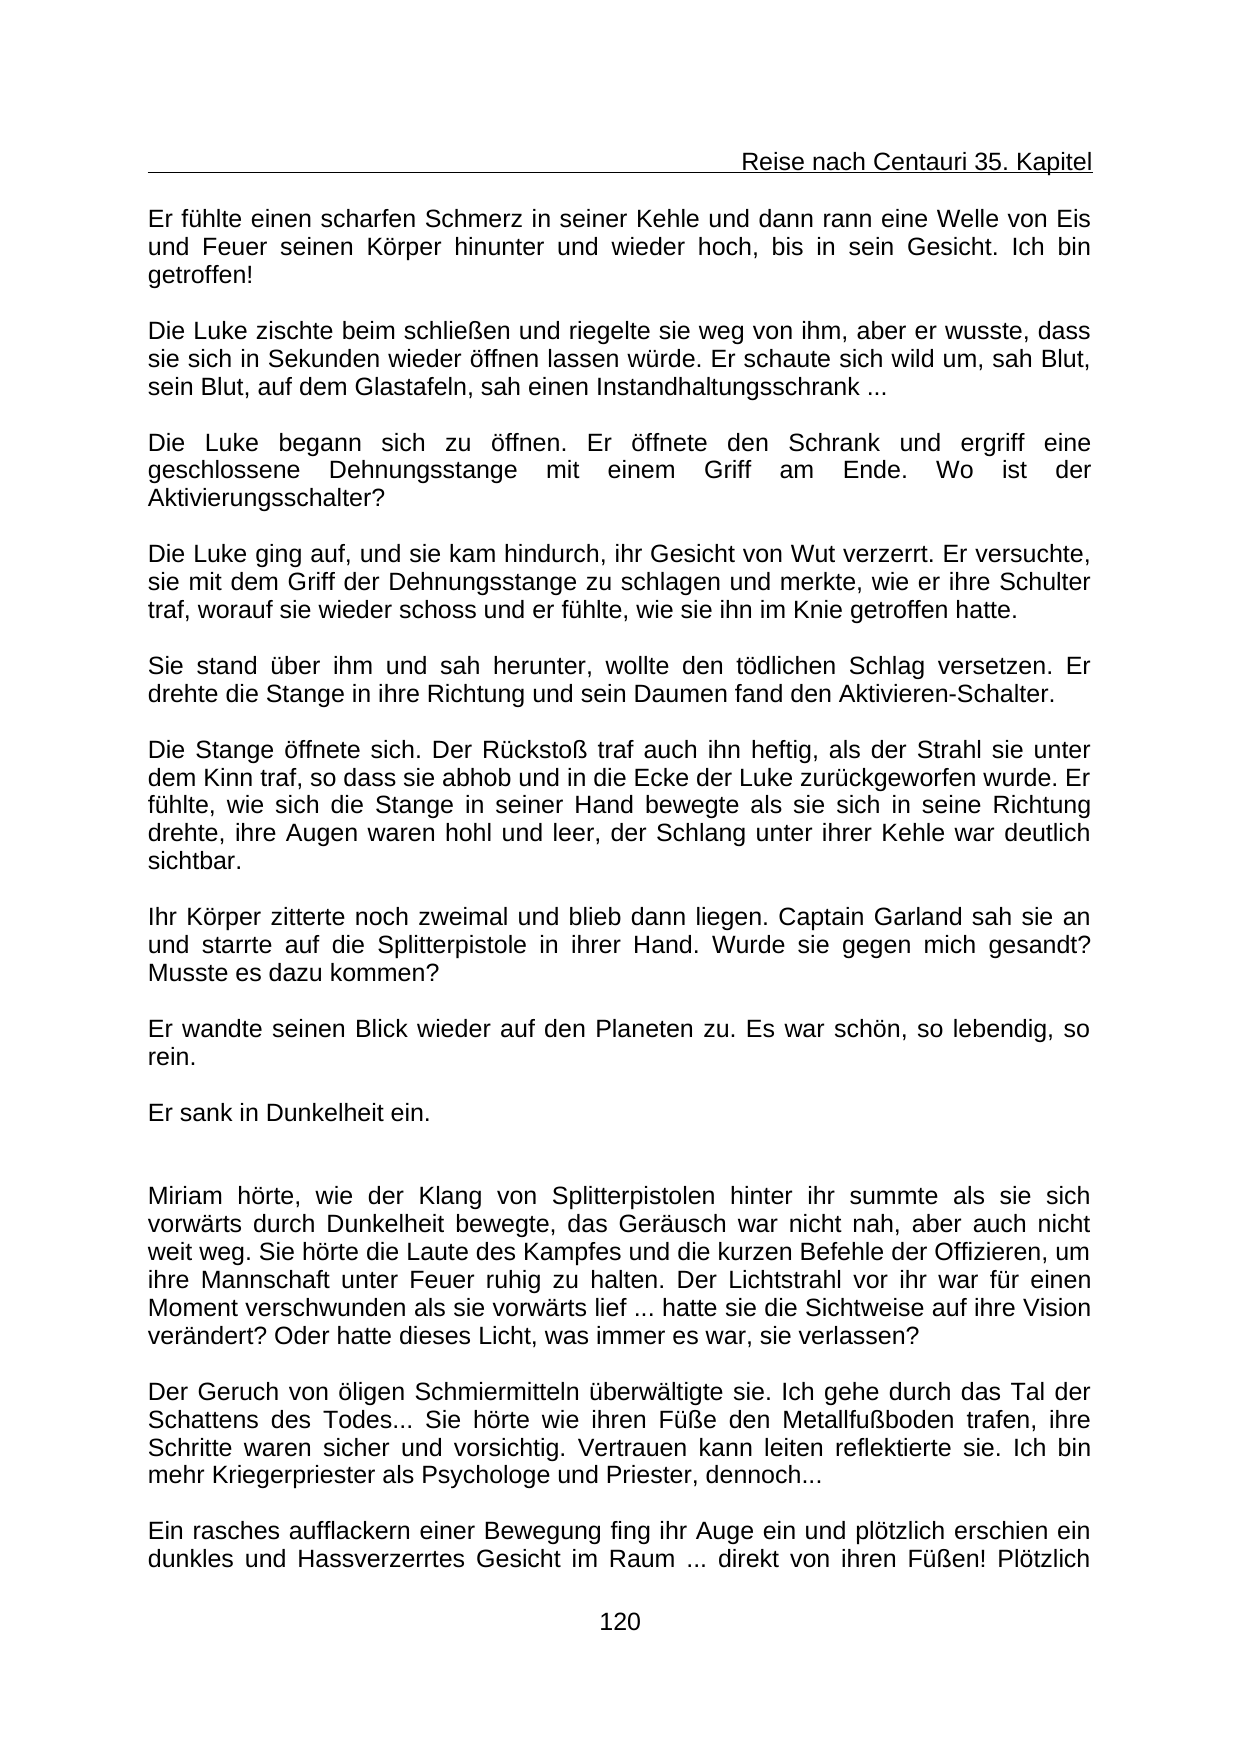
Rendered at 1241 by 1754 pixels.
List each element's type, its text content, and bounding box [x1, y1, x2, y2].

text Ein rasches aufflackern einer Bewegung fing ihr Auge ein und plötzlich erschien ein dunkles und Hassverzerrtes Gesicht im Raum ... direkt von ihren Füßen! Plötzlich [148, 1517, 1092, 1573]
text Die Stange öffnete sich. Der Rückstoß traf auch ihn heftig, als der Strahl sie unter dem Kinn traf, so dass sie abhob und in die Ecke der Luke zurückgeworfen wurde. Er fühlte, wie sich die Stange in seiner Hand bewegte als sie sich in seine Richtung drehte, ihre Augen waren hohl und leer, der Schlang unter ihrer Kehle war deutlich sichtbar. [148, 735, 1092, 875]
text Sie stand über ihm und sah herunter, wollte den tödlichen Schlag versetzen. Er drehte die Stange in ihre Richtung und sein Daumen fand den Aktivieren-Schalter. [148, 652, 1092, 707]
text Ihr Körper zitterte noch zweimal und blieb dann liegen. Captain Garland sah sie an und starrte auf die Splitterpistole in ihrer Hand. Wurde sie gegen mich gesandt? Musste es dazu kommen? [148, 903, 1092, 987]
text Er sank in Dunkelheit ein. [148, 1098, 1092, 1126]
text Die Luke ging auf, und sie kam hindurch, ihr Gesicht von Wut verzerrt. Er versuchte, sie mit dem Griff der Dehnungsstange zu schlagen und merkte, wie er ihre Schulter traf, worauf sie wieder schoss und er fühlte, wie sie ihn im Knie getroffen hatte. [148, 540, 1092, 624]
text Die Luke zischte beim schließen und riegelte sie weg von ihm, aber er wusste, dass sie sich in Sekunden wieder öffnen lassen würde. Er schaute sich wild um, sah Blut, sein Blut, auf dem Glastafeln, sah einen Instandhaltungsschrank ... [148, 317, 1092, 400]
text Der Geruch von öligen Schmiermitteln überwältigte sie. Ich gehe durch das Tal der Schattens des Todes... Sie hörte wie ihren Füße den Metallfußboden trafen, ihre Schritte waren sicher und vorsichtig. Vertrauen kann leiten reflektierte sie. Ich bin mehr Kriegerpriester als Psychologe und Priester, dennoch... [148, 1377, 1092, 1489]
text Er wandte seinen Blick wieder auf den Planeten zu. Es war schön, so lebendig, so rein. [148, 1014, 1092, 1070]
text Er fühlte einen scharfen Schmerz in seiner Kehle und dann rann eine Welle von Eis und Feuer seinen Körper hinunter und wieder hoch, bis in sein Gesicht. Ich bin getroffen! [148, 205, 1092, 289]
text Miriam hörte, wie der Klang von Splitterpistolen hinter ihr summte als sie sich vorwärts durch Dunkelheit bewegte, das Geräusch war nicht nah, aber auch nicht weit weg. Sie hörte die Laute des Kampfes und die kurzen Befehle der Offizieren, um ihre Mannschaft unter Feuer ruhig zu halten. Der Lichtstrahl vor ihr war für einen Moment verschwunden als sie vorwärts lief ... hatte sie die Sichtweise auf ihre Vision verändert? Oder hatte dieses Licht, was immer es war, sie verlassen? [148, 1182, 1092, 1349]
text Die Luke begann sich zu öffnen. Er öffnete den Schrank und ergriff eine geschlossene Dehnungsstange mit einem Griff am Ende. Wo ist der Aktivierungsschalter? [148, 428, 1092, 512]
